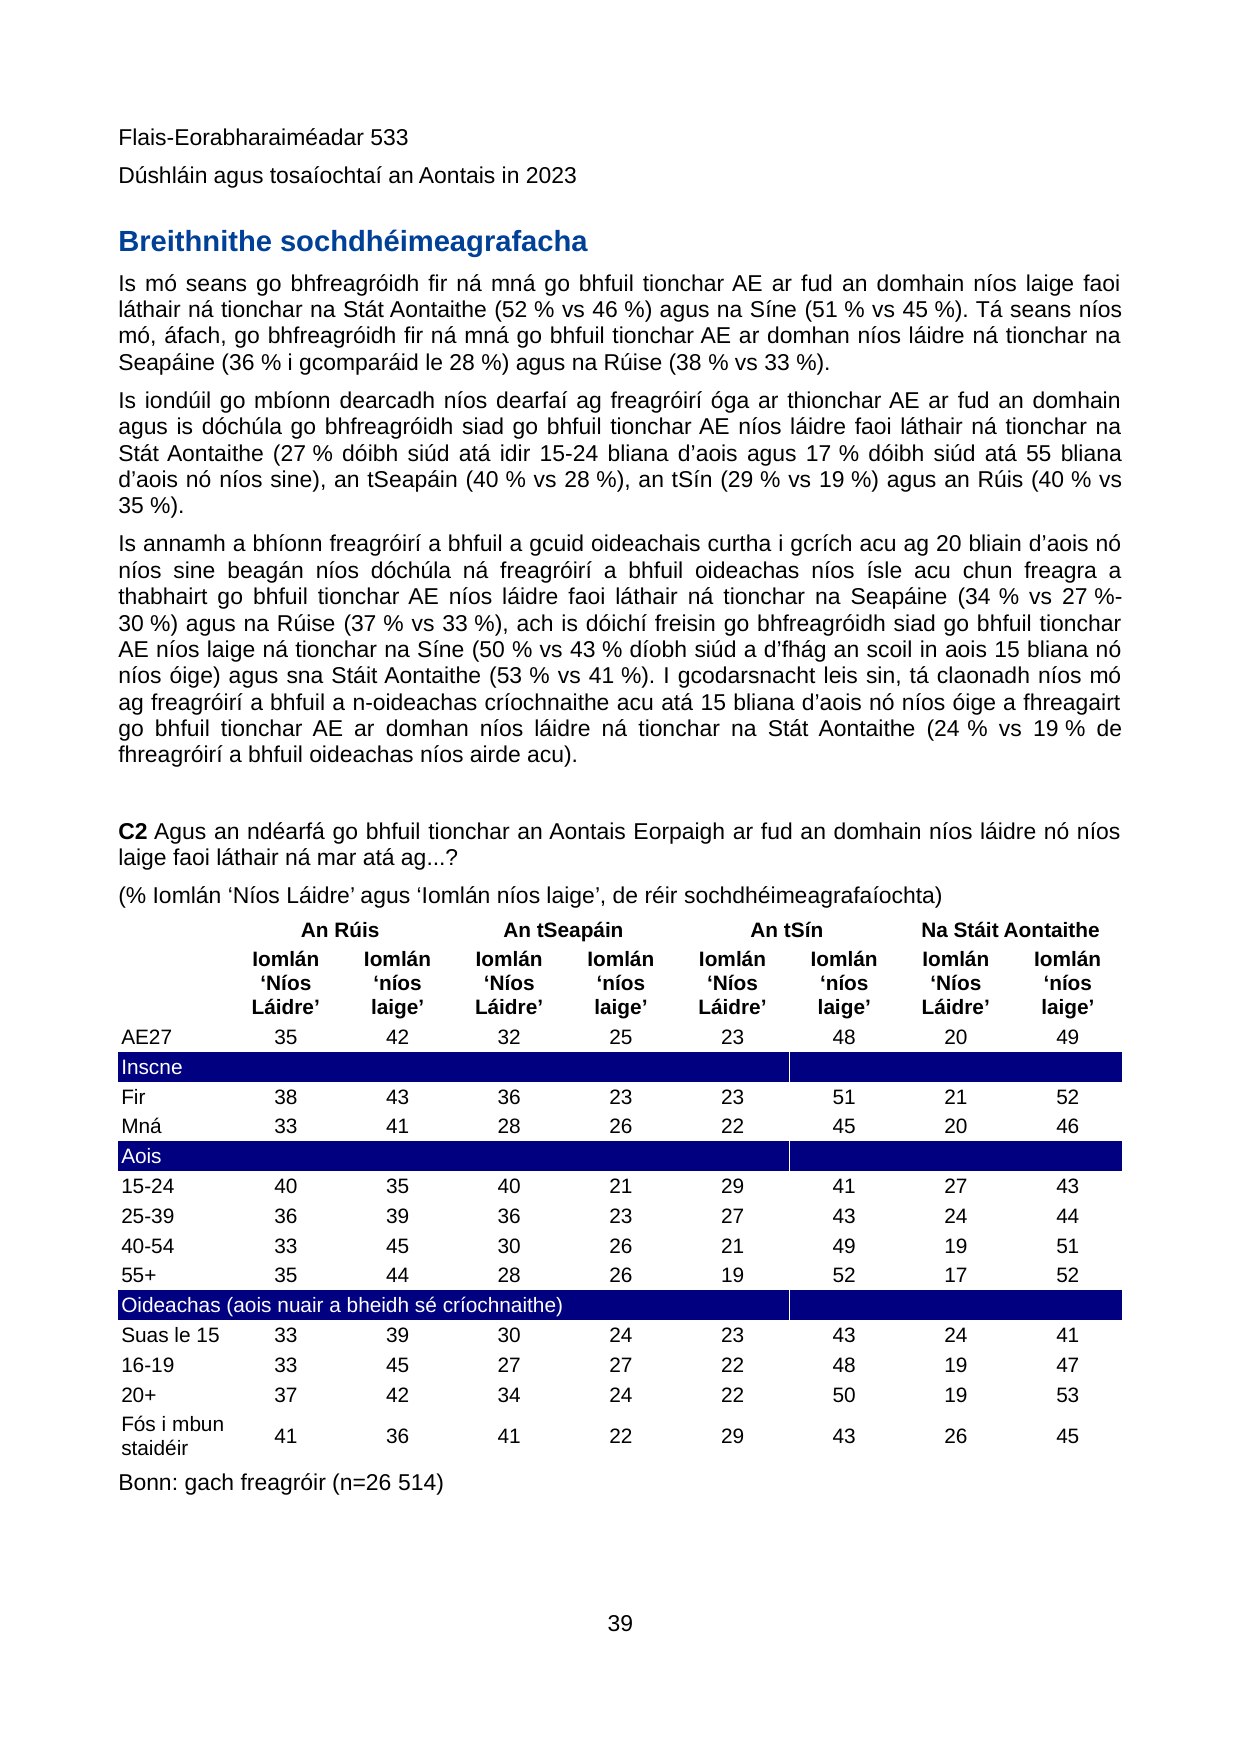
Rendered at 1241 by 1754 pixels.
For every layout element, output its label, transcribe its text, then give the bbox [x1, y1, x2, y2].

table_cell 43 [343, 1082, 452, 1111]
table_cell 48 [790, 1022, 898, 1052]
table_cell 24 [566, 1380, 675, 1409]
table_cell 19 [898, 1380, 1013, 1409]
table_cell 22 [675, 1350, 789, 1379]
table_cell 35 [228, 1260, 343, 1290]
text Is mó seans go bhfreagróidh fir ná mná go bhfuil tionchar AE ar fud an domhain níos laige faoi láthair ná tionchar na Stát Aontaithe (52 % vs 46 %) agus na Síne (51 % vs 45 %). Tá seans níos mó, áfach, go bhfreagróidh fir ná mná go bhfuil tionchar AE ar domhan níos láidre ná tionchar na Seapáine (36 % i gcomparáid le 28 %) agus na Rúise (38 % vs 33 %). [118, 269, 1122, 375]
table_header An tSeapáin [452, 915, 675, 944]
table_cell Iomlán ‘níos laige’ [790, 944, 898, 1022]
table_cell 41 [343, 1111, 452, 1141]
table_cell Iomlán ‘Níos Láidre’ [675, 944, 789, 1022]
table_cell 30 [452, 1320, 566, 1350]
table_cell 24 [898, 1201, 1013, 1231]
table_cell [898, 1052, 1013, 1082]
table_cell 52 [1013, 1082, 1122, 1111]
table_cell 19 [675, 1260, 789, 1290]
table_cell Iomlán ‘Níos Láidre’ [228, 944, 343, 1022]
table_cell [898, 1141, 1013, 1171]
text (% Iomlán ‘Níos Láidre’ agus ‘Iomlán níos laige’, de réir sochdhéimeagrafaíochta) [118, 882, 1122, 909]
table_cell [1013, 1141, 1122, 1171]
text Breithnithe sochdhéimeagrafacha [118, 224, 1122, 258]
table_cell Mná [118, 1111, 228, 1141]
table_cell 29 [675, 1171, 789, 1201]
text C2 Agus an ndéarfá go bhfuil tionchar an Aontais Eorpaigh ar fud an domhain níos láidre nó níos laige faoi láthair ná mar atá ag...? [118, 818, 1122, 870]
table_cell 40 [228, 1171, 343, 1201]
table_cell [790, 1290, 898, 1320]
table_cell [675, 1141, 789, 1171]
table_cell 26 [566, 1231, 675, 1260]
table_cell 35 [228, 1022, 343, 1052]
table_cell 28 [452, 1260, 566, 1290]
table_cell 36 [343, 1409, 452, 1463]
table_cell 49 [790, 1231, 898, 1260]
table_cell 20 [898, 1111, 1013, 1141]
table_cell Iomlán ‘Níos Láidre’ [452, 944, 566, 1022]
table_cell 33 [228, 1111, 343, 1141]
table_cell 26 [566, 1260, 675, 1290]
table_cell [566, 1141, 675, 1171]
table_cell [1013, 1290, 1122, 1320]
text Is annamh a bhíonn freagróirí a bhfuil a gcuid oideachais curtha i gcrích acu ag 20 bliain d’aois nó níos sine beagán níos dóchúla ná freagróirí a bhfuil oideachas níos ísle acu chun freagra a thabhairt go bhfuil tionchar AE níos láidre faoi láthair ná tionchar na Seapáine (34 % vs 27 %-30 %) agus na Rúise (37 % vs 33 %), ach is dóichí freisin go bhfreagróidh siad go bhfuil tionchar AE níos laige ná tionchar na Síne (50 % vs 43 % díobh siúd a d’fhág an scoil in aois 15 bliana nó níos óige) agus sna Stáit Aontaithe (53 % vs 41 %). I gcodarsnacht leis sin, tá claonadh níos mó ag freagróirí a bhfuil a n-oideachas críochnaithe acu atá 15 bliana d’aois nó níos óige a fhreagairt go bhfuil tionchar AE ar domhan níos láidre ná tionchar na Stát Aontaithe (24 % vs 19 % de fhreagróirí a bhfuil oideachas níos airde acu). [118, 530, 1122, 768]
table_cell 45 [343, 1350, 452, 1379]
table_cell 27 [566, 1350, 675, 1379]
table_cell 52 [1013, 1260, 1122, 1290]
table_cell 20 [898, 1022, 1013, 1052]
table_cell 43 [790, 1201, 898, 1231]
table_cell 19 [898, 1350, 1013, 1379]
table_cell 44 [343, 1260, 452, 1290]
table_cell 33 [228, 1231, 343, 1260]
table_cell 52 [790, 1260, 898, 1290]
table_cell 27 [452, 1350, 566, 1379]
table_cell Suas le 15 [118, 1320, 228, 1350]
table_cell 15-24 [118, 1171, 228, 1201]
table_cell 40-54 [118, 1231, 228, 1260]
table_cell 21 [566, 1171, 675, 1201]
table_header An Rúis [228, 915, 452, 944]
table_cell 36 [452, 1201, 566, 1231]
table_cell Iomlán ‘níos laige’ [1013, 944, 1122, 1022]
table_cell 34 [452, 1380, 566, 1409]
table_cell 23 [566, 1082, 675, 1111]
table_cell [675, 1290, 789, 1320]
table_cell Aois [118, 1141, 566, 1171]
table_cell [790, 1052, 898, 1082]
table_cell 35 [343, 1171, 452, 1201]
table_cell 53 [1013, 1380, 1122, 1409]
table_cell 50 [790, 1380, 898, 1409]
text Bonn: gach freagróir (n=26 514) [118, 1469, 1122, 1495]
table_cell 51 [790, 1082, 898, 1111]
table_cell 25 [566, 1022, 675, 1052]
table_header Na Stáit Aontaithe [898, 915, 1122, 944]
table_cell 33 [228, 1320, 343, 1350]
table_cell 23 [566, 1201, 675, 1231]
table_cell Inscne [118, 1052, 566, 1082]
table_cell Iomlán ‘Níos Láidre’ [898, 944, 1013, 1022]
table_cell 44 [1013, 1201, 1122, 1231]
table_cell 41 [228, 1409, 343, 1463]
table_cell 27 [898, 1171, 1013, 1201]
table_cell Fir [118, 1082, 228, 1111]
table_cell 41 [452, 1409, 566, 1463]
table_cell 21 [675, 1231, 789, 1260]
table_cell 24 [898, 1320, 1013, 1350]
table_cell 43 [790, 1320, 898, 1350]
table_cell 32 [452, 1022, 566, 1052]
table_cell 45 [343, 1231, 452, 1260]
table_cell [790, 1141, 898, 1171]
table_cell AE27 [118, 1022, 228, 1052]
table_cell 21 [898, 1082, 1013, 1111]
table_cell 43 [1013, 1171, 1122, 1201]
table_cell 41 [790, 1171, 898, 1201]
table_cell 37 [228, 1380, 343, 1409]
table_cell 19 [898, 1231, 1013, 1260]
table_cell [898, 1290, 1013, 1320]
table_cell 29 [675, 1409, 789, 1463]
table_cell 23 [675, 1082, 789, 1111]
table_cell 36 [228, 1201, 343, 1231]
table_cell 23 [675, 1320, 789, 1350]
table_cell 22 [675, 1111, 789, 1141]
table_header An tSín [675, 915, 898, 944]
table_cell 26 [898, 1409, 1013, 1463]
table_cell Fós i mbun staidéir [118, 1409, 228, 1463]
table_cell 46 [1013, 1111, 1122, 1141]
table_cell Iomlán ‘níos laige’ [343, 944, 452, 1022]
table_cell 27 [675, 1201, 789, 1231]
table_cell 26 [566, 1111, 675, 1141]
table_cell [1013, 1052, 1122, 1082]
table_cell 23 [675, 1022, 789, 1052]
table_cell 17 [898, 1260, 1013, 1290]
table_cell [566, 1290, 675, 1320]
table_cell 38 [228, 1082, 343, 1111]
table_cell 45 [790, 1111, 898, 1141]
table_cell 22 [675, 1380, 789, 1409]
table_cell 16-19 [118, 1350, 228, 1379]
table_cell 47 [1013, 1350, 1122, 1379]
table_cell 30 [452, 1231, 566, 1260]
table_cell Iomlán ‘níos laige’ [566, 944, 675, 1022]
table_cell [118, 944, 228, 1022]
table_cell 41 [1013, 1320, 1122, 1350]
table_cell 39 [343, 1201, 452, 1231]
table_cell 22 [566, 1409, 675, 1463]
table_cell 25-39 [118, 1201, 228, 1231]
table_cell 33 [228, 1350, 343, 1379]
text Is iondúil go mbíonn dearcadh níos dearfaí ag freagróirí óga ar thionchar AE ar fud an domhain agus is dóchúla go bhfreagróidh siad go bhfuil tionchar AE níos láidre faoi láthair ná tionchar na Stát Aontaithe (27 % dóibh siúd atá idir 15-24 bliana d’aois agus 17 % dóibh siúd atá 55 bliana d’aois nó níos sine), an tSeapáin (40 % vs 28 %), an tSín (29 % vs 19 %) agus an Rúis (40 % vs 35 %). [118, 387, 1122, 518]
table_cell 51 [1013, 1231, 1122, 1260]
table_cell [566, 1052, 675, 1082]
table_cell 36 [452, 1082, 566, 1111]
table_cell 48 [790, 1350, 898, 1379]
table_cell 20+ [118, 1380, 228, 1409]
table_cell 24 [566, 1320, 675, 1350]
table_cell 28 [452, 1111, 566, 1141]
table_header [118, 915, 228, 944]
table_cell 39 [343, 1320, 452, 1350]
table_cell 40 [452, 1171, 566, 1201]
table_cell [675, 1052, 789, 1082]
table_cell 55+ [118, 1260, 228, 1290]
table_cell 42 [343, 1380, 452, 1409]
table_cell 45 [1013, 1409, 1122, 1463]
table_cell 49 [1013, 1022, 1122, 1052]
table_cell 42 [343, 1022, 452, 1052]
table_cell 43 [790, 1409, 898, 1463]
table_cell Oideachas (aois nuair a bheidh sé críochnaithe) [118, 1290, 566, 1320]
